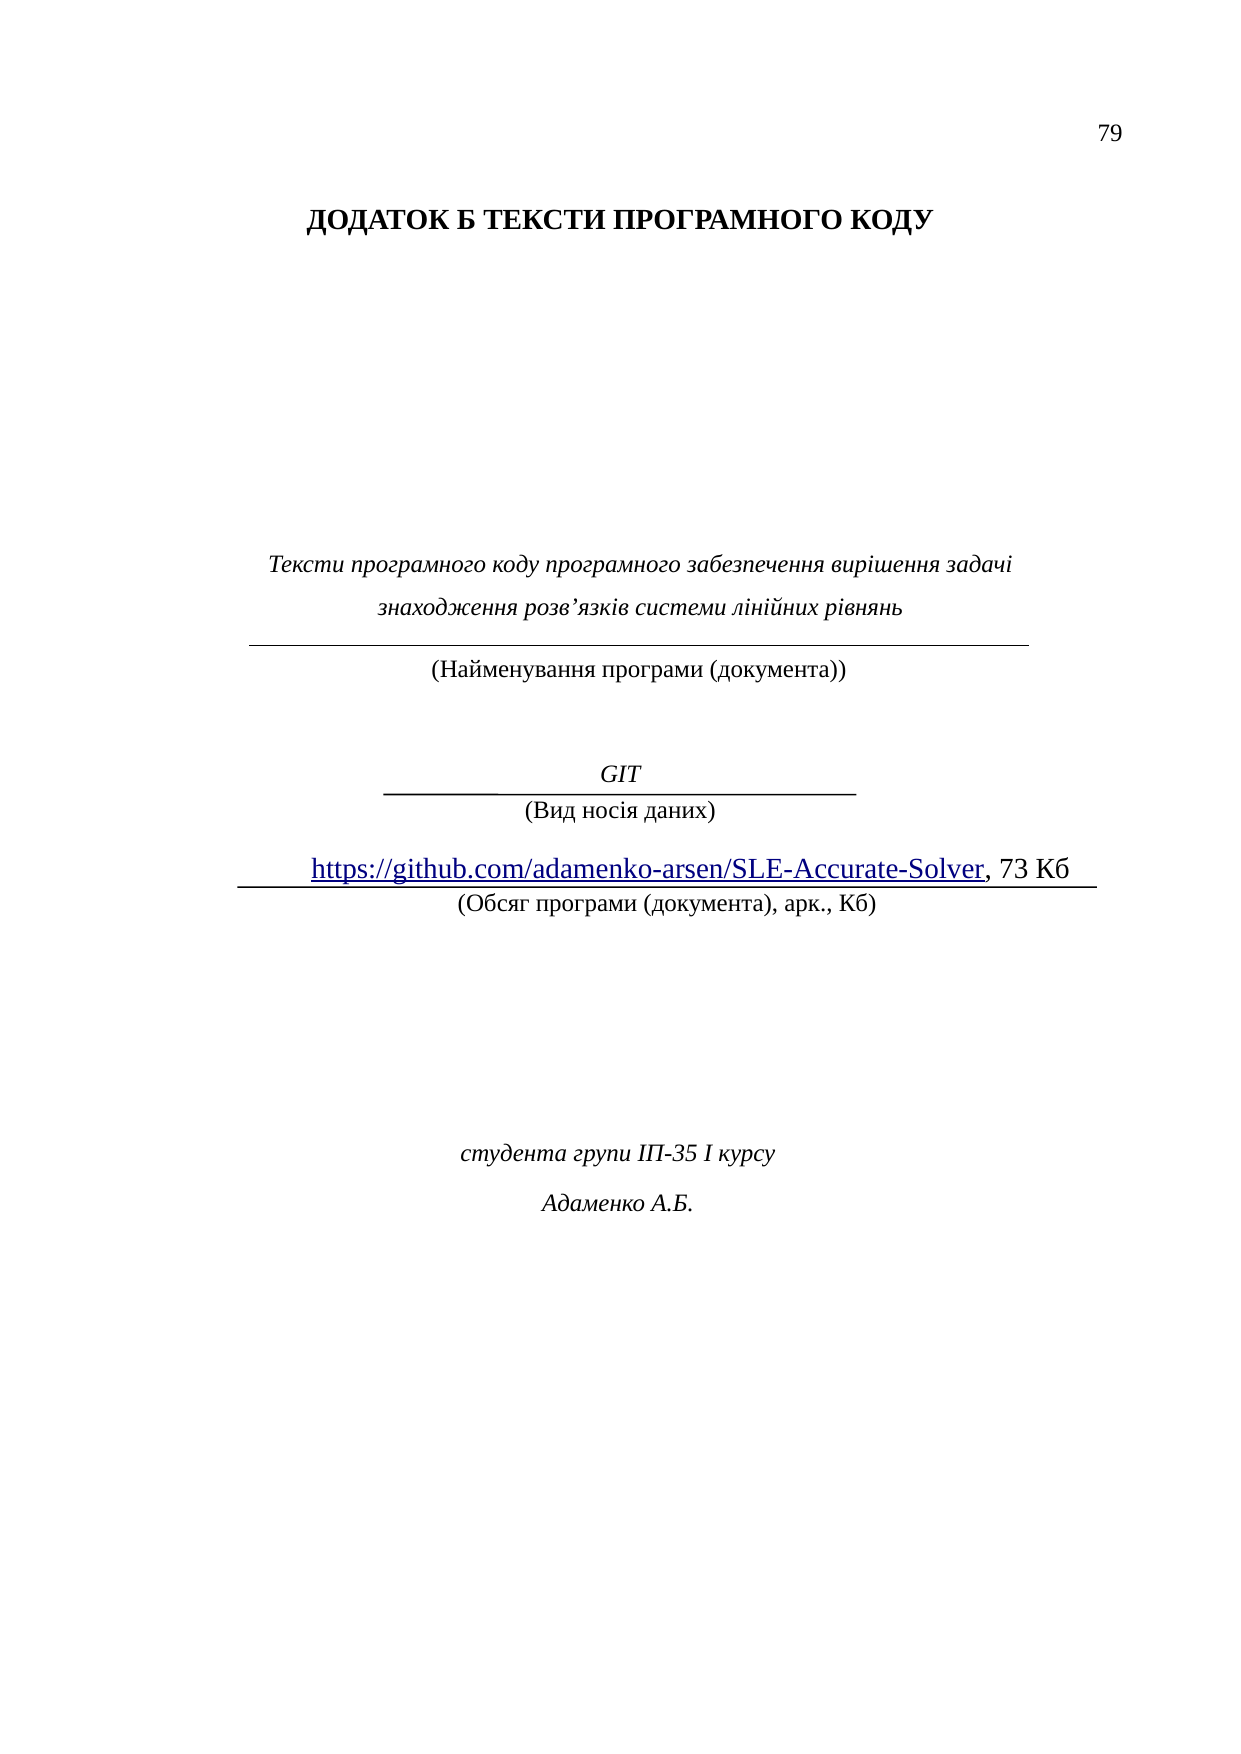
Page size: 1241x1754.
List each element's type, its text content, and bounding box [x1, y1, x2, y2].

text (Найменування програми (документа)) [251, 654, 1027, 683]
text (Вид носія даних) [384, 795, 856, 824]
text https://github.com/adamenko-arsen/SLE-Accurate-Solver, 73 Кб [311, 851, 1097, 884]
subtitle Додаток Б Тексти програмного коду [118, 202, 1122, 235]
text (Обсяг програми (документа), арк., Кб) [238, 888, 1095, 916]
text студента групи ІП-35 І курсу [383, 1138, 853, 1167]
text Адаменко А.Б. [383, 1188, 853, 1217]
text GIT [383, 759, 856, 787]
text Тексти програмного коду програмного забезпечення вирішення задачі знаходження розв’язків системи лінійних рівнянь [251, 549, 1030, 621]
